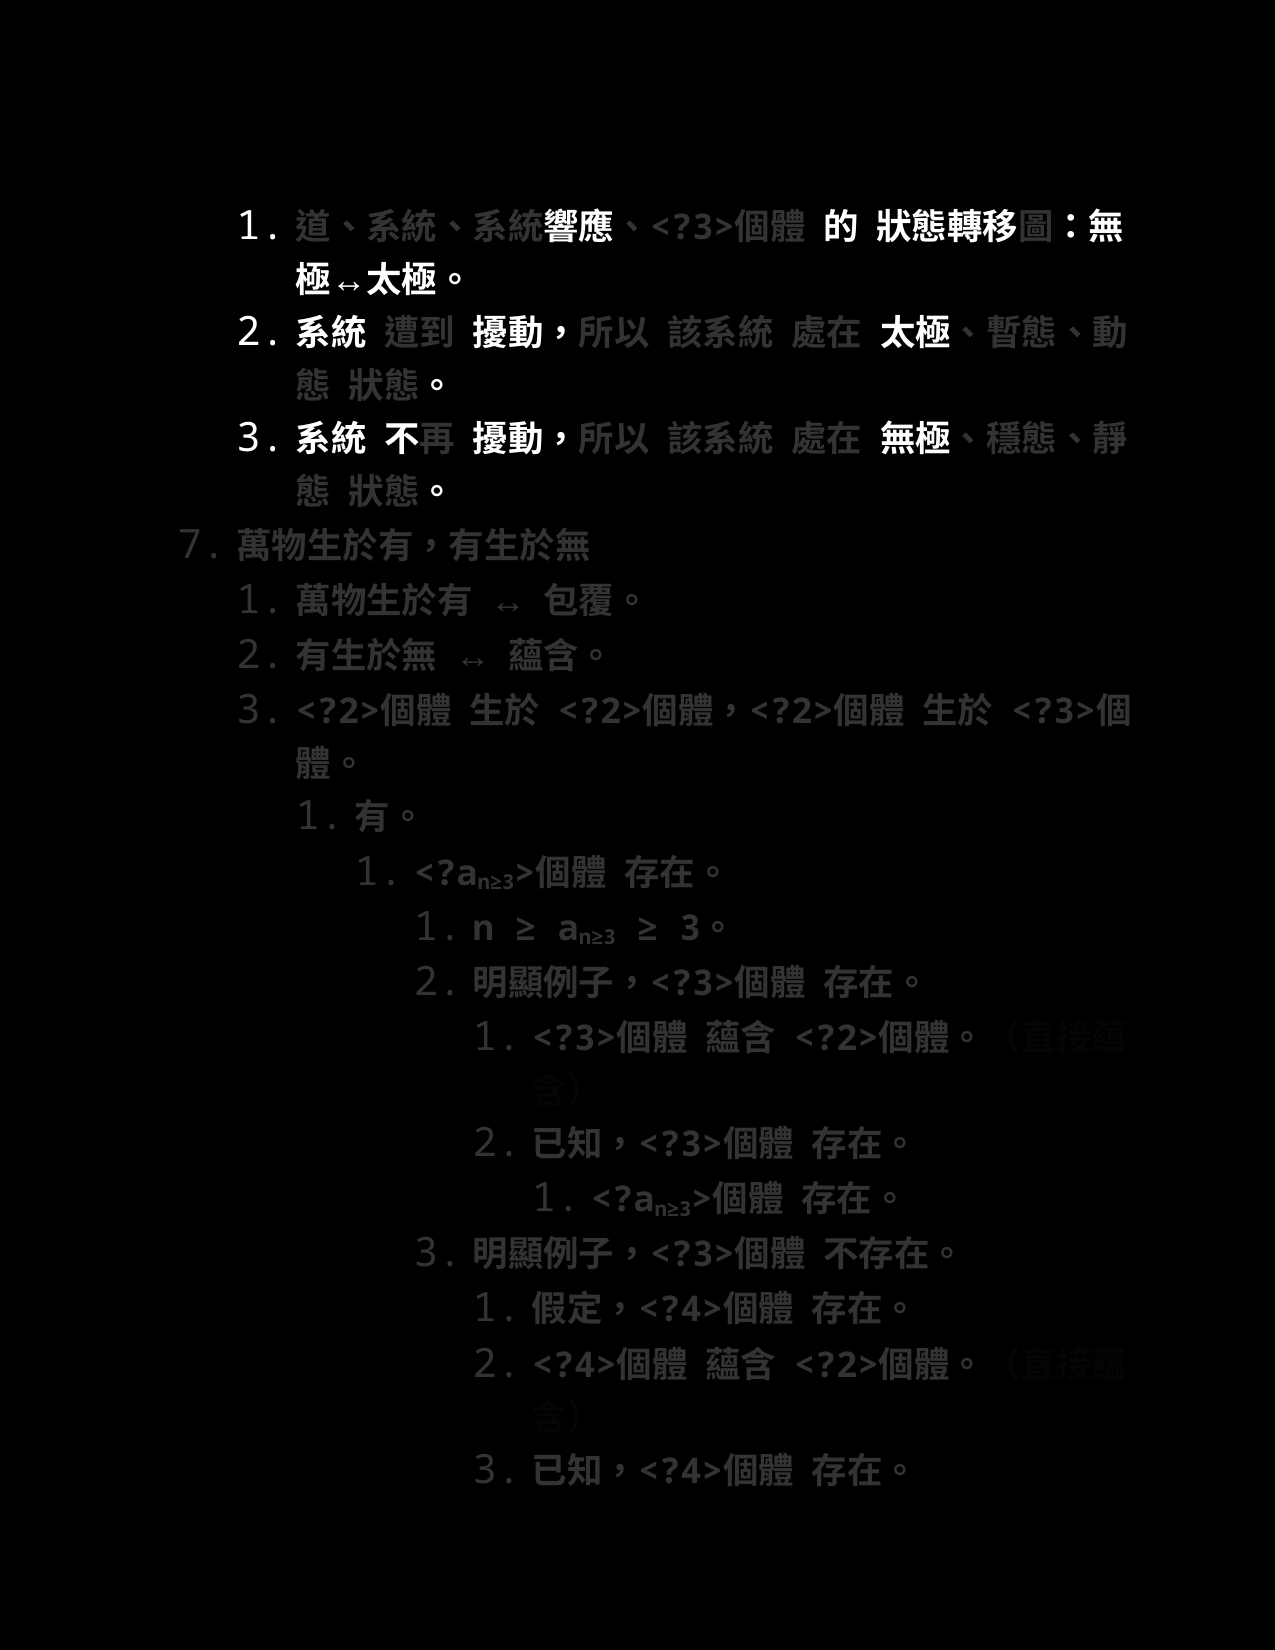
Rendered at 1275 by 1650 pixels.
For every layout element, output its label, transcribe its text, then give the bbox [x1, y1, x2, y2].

list <?3>個體 蘊含 <?2>個體。（直接蘊含） [472, 1007, 1157, 1113]
list 假定，<?4>個體 存在。 [472, 1279, 1157, 1334]
list 系統 不再 擾動，所以 該系統 處在 無極、穩態、靜態 狀態。 [236, 408, 1157, 515]
list 已知，<?3>個體 存在。 [472, 1113, 1157, 1168]
list 明顯例子，<?3>個體 存在。 [413, 952, 1157, 1007]
list 有。 [295, 787, 1157, 842]
list 萬物生於有 ↔ 包覆。 [236, 570, 1157, 625]
list 已知，<?4>個體 存在。 [472, 1440, 1157, 1495]
list <?an≥3>個體 存在。 [354, 842, 1157, 897]
list <?2>個體 生於 <?2>個體，<?2>個體 生於 <?3>個體。 [236, 680, 1157, 787]
list 道、系統、系統響應、<?3>個體 的 狀態轉移圖：無極↔太極。 [236, 196, 1157, 302]
list 萬物生於有，有生於無 [177, 515, 1157, 570]
list n ≥ an≥3 ≥ 3。 [413, 897, 1157, 952]
list 系統 遭到 擾動，所以 該系統 處在 太極、暫態、動態 狀態。 [236, 302, 1157, 408]
list 有生於無 ↔ 蘊含。 [236, 625, 1157, 680]
list <?an≥3>個體 存在。 [532, 1168, 1157, 1223]
list <?4>個體 蘊含 <?2>個體。（直接蘊含） [472, 1334, 1157, 1440]
list 明顯例子，<?3>個體 不存在。 [413, 1223, 1157, 1279]
